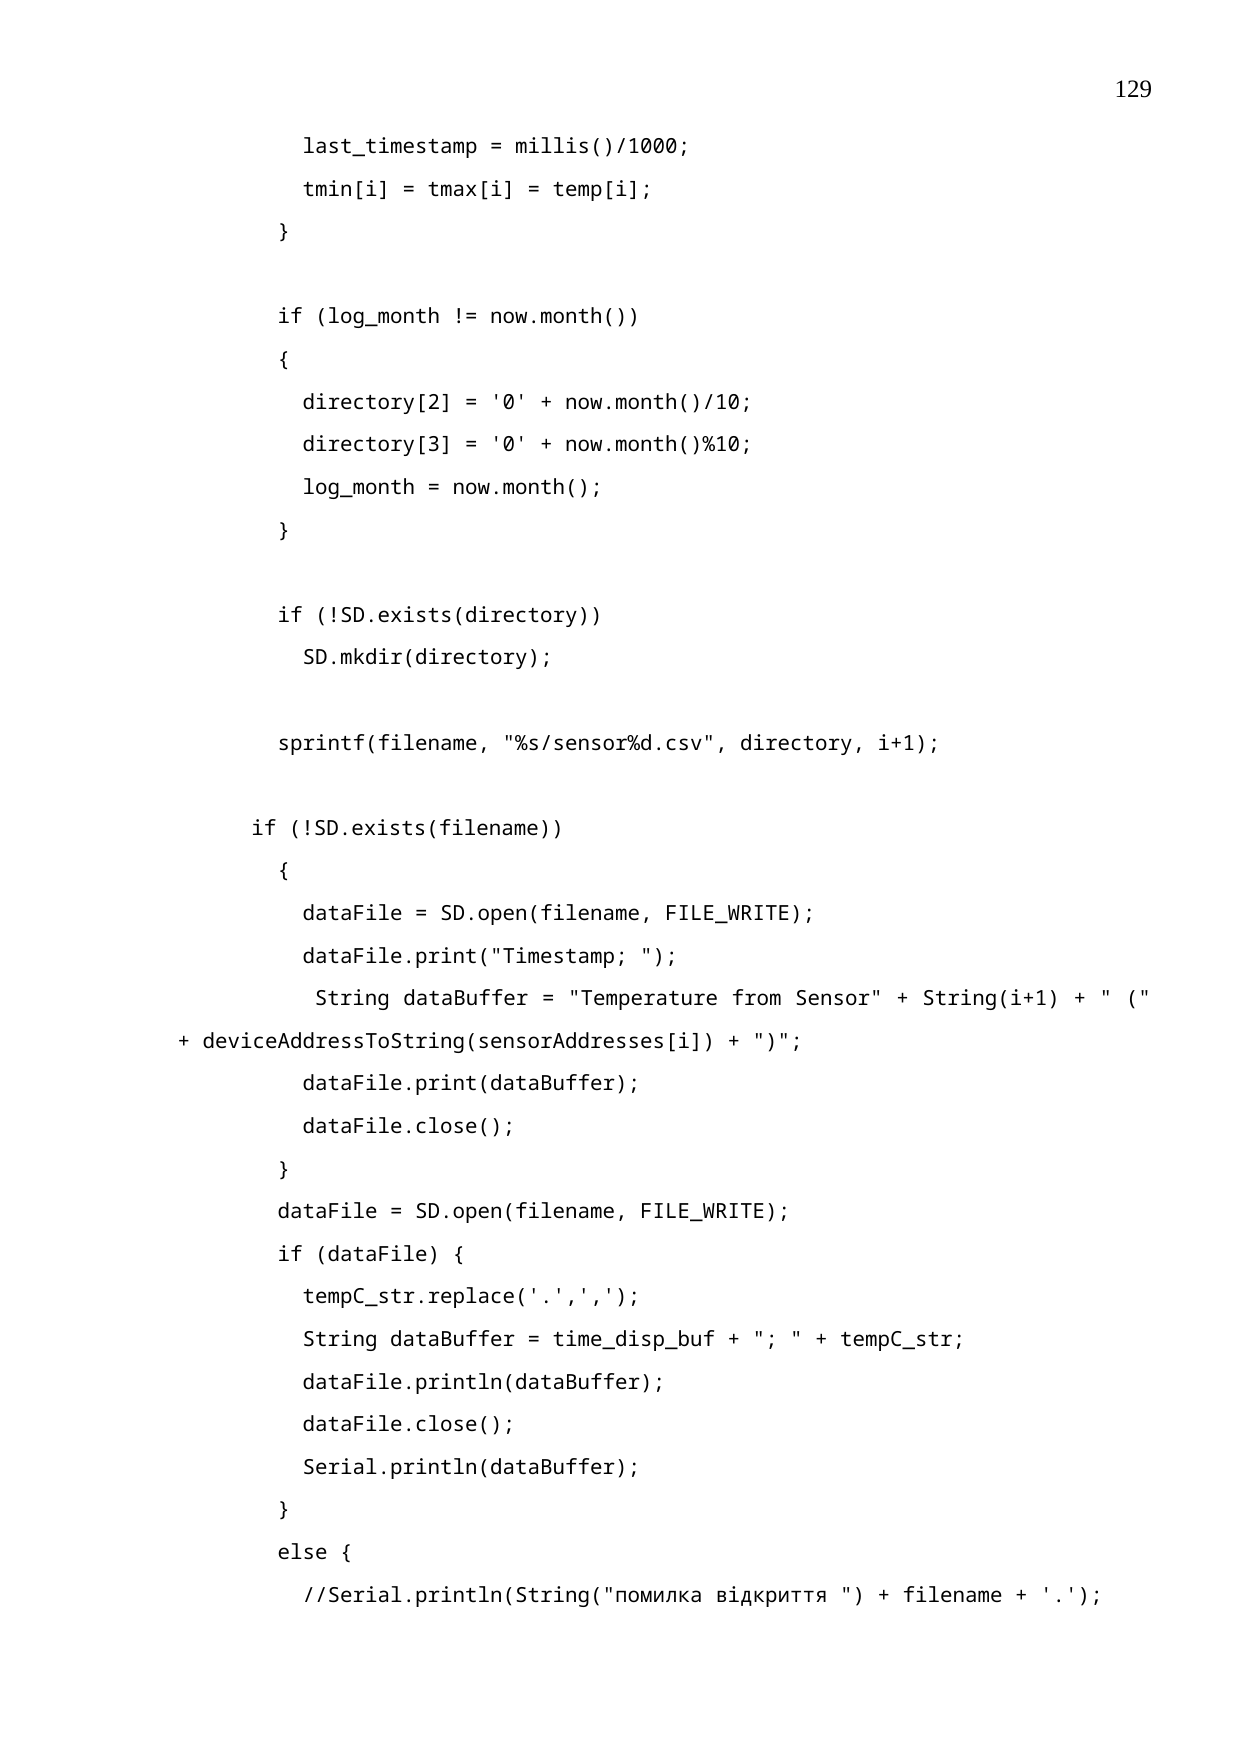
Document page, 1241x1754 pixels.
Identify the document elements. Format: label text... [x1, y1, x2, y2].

text directory[3] = '0' + now.month()%10; [177, 429, 1152, 458]
text if (!SD.exists(directory)) [177, 600, 1152, 628]
text dataFile.println(dataBuffer); [177, 1367, 1152, 1395]
text dataFile = SD.open(filename, FILE_WRITE); [177, 898, 1152, 927]
text } [177, 1154, 1152, 1182]
text tmin[i] = tmax[i] = temp[i]; [177, 174, 1152, 202]
text dataFile.print(dataBuffer); [177, 1068, 1152, 1097]
text dataFile = SD.open(filename, FILE_WRITE); [177, 1196, 1152, 1225]
text String dataBuffer = time_disp_buf + "; " + tempC_str; [177, 1324, 1152, 1353]
text //Serial.println(String("помилка відкриття ") + filename + '.'); [177, 1580, 1152, 1608]
text directory[2] = '0' + now.month()/10; [177, 387, 1152, 415]
text String dataBuffer = "Temperature from Sensor" + String(i+1) + " (" + deviceAddressToString(sensorAddresses[i]) + ")"; [177, 983, 1152, 1054]
text last_timestamp = millis()/1000; [177, 131, 1152, 160]
text dataFile.close(); [177, 1409, 1152, 1438]
text log_month = now.month(); [177, 472, 1152, 501]
text else { [177, 1537, 1152, 1566]
text if (log_month != now.month()) [177, 302, 1152, 330]
text } [177, 515, 1152, 543]
text } [177, 1494, 1152, 1523]
text sprintf(filename, "%s/sensor%d.csv", directory, i+1); [177, 728, 1152, 756]
text Serial.println(dataBuffer); [177, 1452, 1152, 1480]
text { [177, 856, 1152, 884]
text tempC_str.replace('.',','); [177, 1282, 1152, 1310]
text if (!SD.exists(filename)) [251, 813, 1152, 841]
text if (dataFile) { [177, 1239, 1152, 1267]
text SD.mkdir(directory); [177, 642, 1152, 671]
text } [177, 216, 1152, 245]
text { [177, 344, 1152, 373]
text dataFile.close(); [177, 1111, 1152, 1139]
text dataFile.print("Timestamp; "); [177, 941, 1152, 969]
